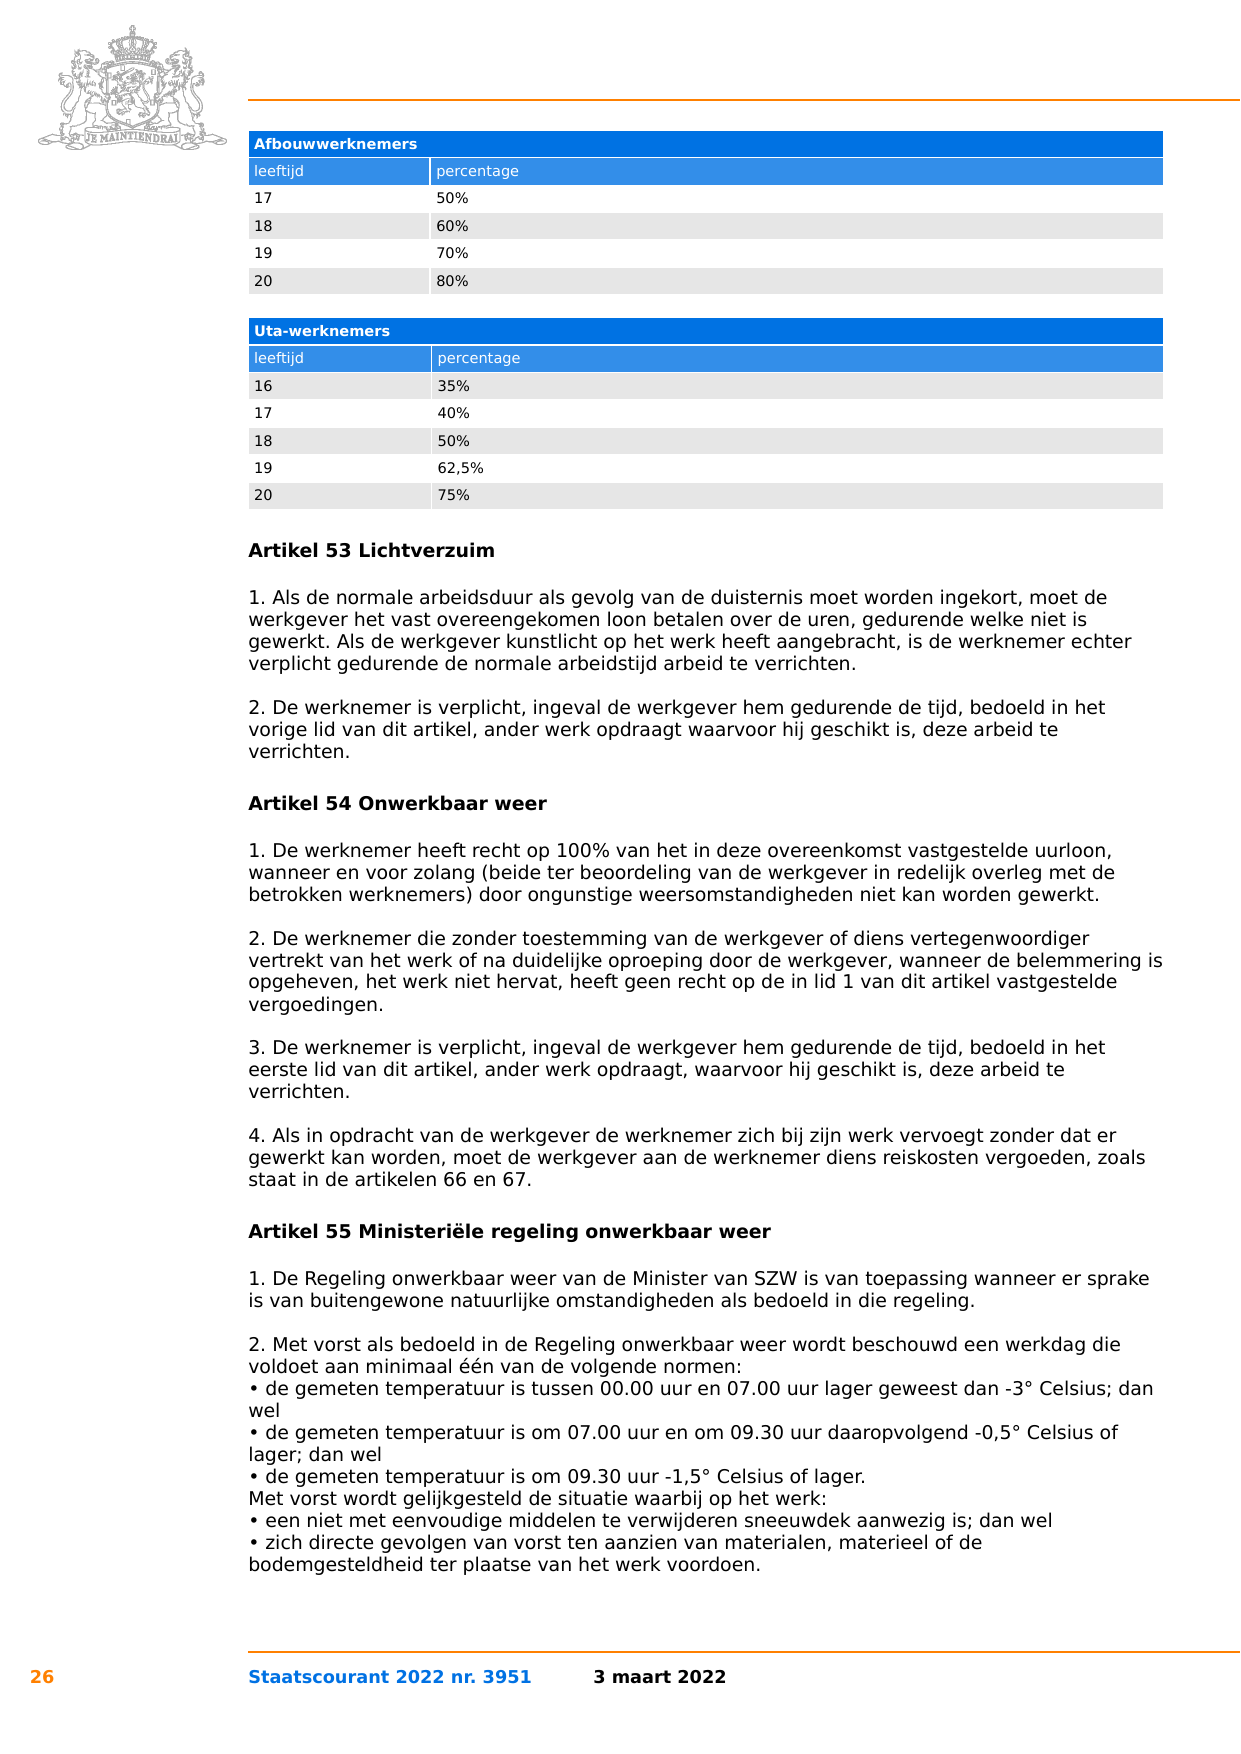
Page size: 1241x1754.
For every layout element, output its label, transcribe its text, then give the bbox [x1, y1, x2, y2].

subtitle Artikel 55 Ministeriële regeling onwerkbaar weer [248, 1221, 1163, 1243]
table_cell leeftijd [249, 346, 431, 372]
table_cell 18 [249, 213, 429, 239]
table_header Afbouwwerknemers [249, 131, 1163, 157]
table_cell 16 [249, 373, 431, 399]
subtitle Artikel 54 Onwerkbaar weer [248, 793, 1163, 815]
table_cell 70% [431, 241, 1163, 267]
table_header Uta-werknemers [249, 318, 1163, 344]
table_cell leeftijd [249, 158, 429, 185]
table_cell 50% [432, 428, 1163, 454]
text 2. Met vorst als bedoeld in de Regeling onwerkbaar weer wordt beschouwd een werkdag die voldoet aan minimaal één van de volgende normen: [248, 1334, 1163, 1378]
text • de gemeten temperatuur is om 07.00 uur en om 09.30 uur daaropvolgend -0,5° Celsius of lager; dan wel [248, 1422, 1163, 1466]
text 1. De Regeling onwerkbaar weer van de Minister van SZW is van toepassing wanneer er sprake is van buitengewone natuurlijke omstandigheden als bedoeld in die regeling. [248, 1268, 1163, 1312]
text • een niet met eenvoudige middelen te verwijderen sneeuwdek aanwezig is; dan wel [248, 1510, 1163, 1532]
table_cell 80% [431, 268, 1163, 294]
text 4. Als in opdracht van de werkgever de werknemer zich bij zijn werk vervoegt zonder dat er gewerkt kan worden, moet de werkgever aan de werknemer diens reiskosten vergoeden, zoals staat in de artikelen 66 en 67. [248, 1125, 1163, 1191]
table_cell 20 [249, 483, 431, 509]
table_cell 60% [431, 213, 1163, 239]
text 2. De werknemer die zonder toestemming van de werkgever of diens vertegenwoordiger vertrekt van het werk of na duidelijke oproeping door de werkgever, wanneer de belemmering is opgeheven, het werk niet hervat, heeft geen recht op de in lid 1 van dit artikel vastgestelde vergoedingen. [248, 927, 1163, 1015]
text 2. De werknemer is verplicht, ingeval de werkgever hem gedurende de tijd, bedoeld in het vorige lid van dit artikel, ander werk opdraagt waarvoor hij geschikt is, deze arbeid te verrichten. [248, 697, 1163, 763]
table_cell 19 [249, 455, 431, 482]
table_cell 50% [431, 186, 1163, 212]
text • zich directe gevolgen van vorst ten aanzien van materialen, materieel of de bodemgesteldheid ter plaatse van het werk voordoen. [248, 1532, 1163, 1576]
text • de gemeten temperatuur is om 09.30 uur -1,5° Celsius of lager. [248, 1466, 1163, 1488]
table_cell 17 [249, 400, 431, 427]
table_cell 17 [249, 186, 429, 212]
text Met vorst wordt gelijkgesteld de situatie waarbij op het werk: [248, 1488, 1163, 1510]
text 1. De werknemer heeft recht op 100% van het in deze overeenkomst vastgestelde uurloon, wanneer en voor zolang (beide ter beoordeling van de werkgever in redelijk overleg met de betrokken werknemers) door ongunstige weersomstandigheden niet kan worden gewerkt. [248, 840, 1163, 906]
table_cell percentage [431, 158, 1163, 185]
picture [38, 25, 227, 150]
table_cell 75% [432, 483, 1163, 509]
text 3. De werknemer is verplicht, ingeval de werkgever hem gedurende de tijd, bedoeld in het eerste lid van dit artikel, ander werk opdraagt, waarvoor hij geschikt is, deze arbeid te verrichten. [248, 1037, 1163, 1103]
table_cell 35% [432, 373, 1163, 399]
text • de gemeten temperatuur is tussen 00.00 uur en 07.00 uur lager geweest dan -3° Celsius; dan wel [248, 1378, 1163, 1422]
subtitle Artikel 53 Lichtverzuim [248, 540, 1163, 562]
table_cell percentage [432, 346, 1163, 372]
table_cell 20 [249, 268, 429, 294]
table_cell 62,5% [432, 455, 1163, 482]
table_cell 40% [432, 400, 1163, 427]
table_cell 18 [249, 428, 431, 454]
table_cell 19 [249, 241, 429, 267]
text 1. Als de normale arbeidsduur als gevolg van de duisternis moet worden ingekort, moet de werkgever het vast overeengekomen loon betalen over de uren, gedurende welke niet is gewerkt. Als de werkgever kunstlicht op het werk heeft aangebracht, is de werknemer echter verplicht gedurende de normale arbeidstijd arbeid te verrichten. [248, 587, 1163, 675]
